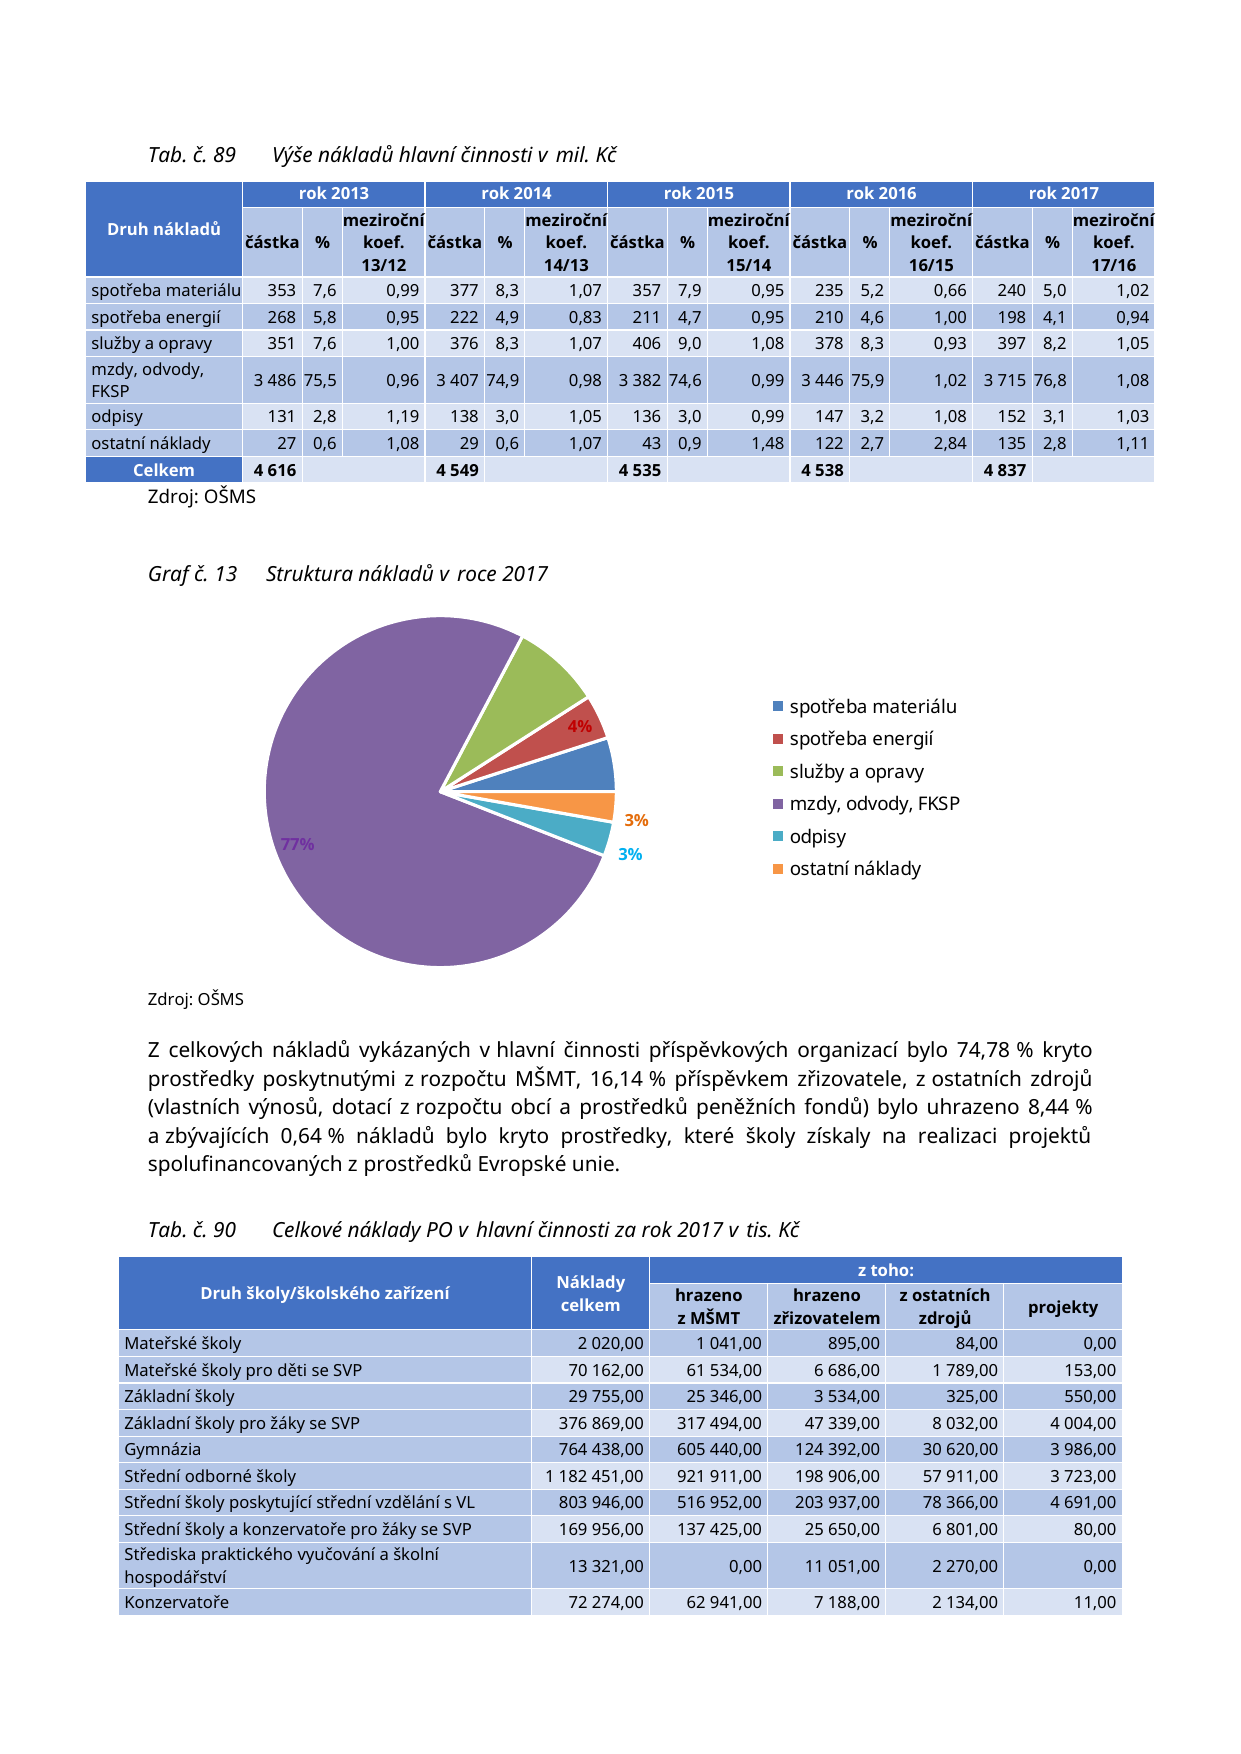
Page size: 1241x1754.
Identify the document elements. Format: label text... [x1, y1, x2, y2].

table_cell 8 032,00 [886, 1410, 1003, 1436]
table_cell 0,95 [343, 304, 424, 329]
table_cell ostatní náklady [86, 430, 242, 456]
table_cell 4 535 [608, 457, 667, 482]
table_cell [303, 457, 424, 482]
table_cell Střední školy a konzervatoře pro žáky se SVP [119, 1516, 531, 1542]
table_cell % [1033, 208, 1072, 276]
table_cell 11,00 [1004, 1589, 1122, 1615]
table_cell 2 134,00 [886, 1589, 1003, 1615]
table_cell 4 004,00 [1004, 1410, 1122, 1436]
table_cell 135 [973, 430, 1032, 456]
table_cell 203 937,00 [768, 1490, 885, 1515]
table_cell 80,00 [1004, 1516, 1122, 1542]
table_cell 153,00 [1004, 1357, 1122, 1382]
table_cell 3,0 [485, 404, 524, 429]
table_cell 240 [973, 278, 1032, 303]
list Výše nákladů hlavní činnosti v mil. Kč [148, 140, 1092, 168]
table_cell 1,07 [525, 331, 607, 356]
table_cell 0,00 [1004, 1330, 1122, 1356]
table_cell 4 538 [791, 457, 849, 482]
table_cell částka [608, 208, 667, 276]
table_cell 198 [973, 304, 1032, 329]
table_cell 198 906,00 [768, 1463, 885, 1489]
table_cell 137 425,00 [650, 1516, 767, 1542]
table_cell 353 [243, 278, 302, 303]
table_cell [668, 457, 789, 482]
table_cell 43 [608, 430, 667, 456]
table_cell Mateřské školy [119, 1330, 531, 1356]
table_cell 0,99 [708, 357, 789, 403]
table_cell 0,95 [708, 278, 789, 303]
table_cell 1,00 [343, 331, 424, 356]
table_cell 152 [973, 404, 1032, 429]
table_cell meziroční koef. 16/15 [890, 208, 972, 276]
table_cell 357 [608, 278, 667, 303]
table_cell meziroční koef. 15/14 [708, 208, 789, 276]
table_cell 1,08 [708, 331, 789, 356]
table_cell 0,9 [668, 430, 707, 456]
table_cell 0,66 [890, 278, 972, 303]
table_cell 0,00 [1004, 1543, 1122, 1588]
table_cell 0,98 [525, 357, 607, 403]
table_cell 0,93 [890, 331, 972, 356]
table_cell částka [973, 208, 1032, 276]
table_cell 8,3 [485, 331, 524, 356]
table_cell mzdy, odvody, FKSP [86, 357, 242, 403]
table_cell 7,6 [303, 278, 342, 303]
table_cell 138 [426, 404, 484, 429]
table_cell 3 986,00 [1004, 1437, 1122, 1462]
table_cell 76,8 [1033, 357, 1072, 403]
table_cell 7,6 [303, 331, 342, 356]
table_cell 406 [608, 331, 667, 356]
table_cell 4 691,00 [1004, 1490, 1122, 1515]
table_cell 5,2 [850, 278, 889, 303]
table_cell 6 801,00 [886, 1516, 1003, 1542]
table_cell 78 366,00 [886, 1490, 1003, 1515]
table_cell 7 188,00 [768, 1589, 885, 1615]
table_cell 764 438,00 [532, 1437, 649, 1462]
table_cell 3 486 [243, 357, 302, 403]
table_cell meziroční koef. 13/12 [343, 208, 424, 276]
table_cell 5,8 [303, 304, 342, 329]
table_cell 268 [243, 304, 302, 329]
table_cell 317 494,00 [650, 1410, 767, 1436]
table_cell částka [791, 208, 849, 276]
table_cell 4 549 [426, 457, 484, 482]
table_cell 0,00 [650, 1543, 767, 1588]
table_cell 6 686,00 [768, 1357, 885, 1382]
table_cell 921 911,00 [650, 1463, 767, 1489]
table_cell 1 789,00 [886, 1357, 1003, 1382]
table_cell 30 620,00 [886, 1437, 1003, 1462]
table_cell 3,1 [1033, 404, 1072, 429]
table_header rok 2013 [243, 182, 424, 207]
table_cell 0,99 [708, 404, 789, 429]
table_cell 131 [243, 404, 302, 429]
table_cell částka [426, 208, 484, 276]
table_cell 3 534,00 [768, 1384, 885, 1409]
table_cell 9,0 [668, 331, 707, 356]
table_cell 4 616 [243, 457, 302, 482]
table_header rok 2017 [973, 182, 1154, 207]
table_cell Základní školy pro žáky se SVP [119, 1410, 531, 1436]
table_cell 3,0 [668, 404, 707, 429]
table_cell odpisy [86, 404, 242, 429]
table_cell 0,96 [343, 357, 424, 403]
text Zdroj: OŠMS [148, 483, 1092, 509]
table_cell 122 [791, 430, 849, 456]
table_cell Základní školy [119, 1384, 531, 1409]
table_cell 4,7 [668, 304, 707, 329]
table_cell 605 440,00 [650, 1437, 767, 1462]
table_cell 1,02 [890, 357, 972, 403]
text Zdroj: OŠMS [148, 988, 1092, 1011]
table_cell 11 051,00 [768, 1543, 885, 1588]
table_cell Střední školy poskytující střední vzdělání s VL [119, 1490, 531, 1515]
table_cell 1,05 [1073, 331, 1154, 356]
table_cell meziroční koef. 14/13 [525, 208, 607, 276]
table_cell 61 534,00 [650, 1357, 767, 1382]
table_cell 2,7 [850, 430, 889, 456]
table_cell 3 723,00 [1004, 1463, 1122, 1489]
table_cell 3 382 [608, 357, 667, 403]
table_cell % [668, 208, 707, 276]
table_cell 124 392,00 [768, 1437, 885, 1462]
table_header Náklady celkem [532, 1257, 649, 1329]
table_cell 2,84 [890, 430, 972, 456]
table_cell Střední odborné školy [119, 1463, 531, 1489]
table_cell 4,6 [850, 304, 889, 329]
table_cell Střediska praktického vyučování a školní hospodářství [119, 1543, 531, 1588]
table_cell 325,00 [886, 1384, 1003, 1409]
table_header rok 2015 [608, 182, 789, 207]
table_cell 210 [791, 304, 849, 329]
table_cell 235 [791, 278, 849, 303]
table_cell 516 952,00 [650, 1490, 767, 1515]
table_cell služby a opravy [86, 331, 242, 356]
table_cell 75,5 [303, 357, 342, 403]
table_cell Mateřské školy pro děti se SVP [119, 1357, 531, 1382]
table_cell 169 956,00 [532, 1516, 649, 1542]
table_cell 5,0 [1033, 278, 1072, 303]
table_cell 29 755,00 [532, 1384, 649, 1409]
table_cell 147 [791, 404, 849, 429]
table_cell 377 [426, 278, 484, 303]
table_cell 0,95 [708, 304, 789, 329]
table_cell 376 [426, 331, 484, 356]
table_cell 2,8 [1033, 430, 1072, 456]
table_cell 8,3 [485, 278, 524, 303]
table_cell 397 [973, 331, 1032, 356]
table_cell 0,6 [485, 430, 524, 456]
table_cell 13 321,00 [532, 1543, 649, 1588]
table_header rok 2014 [426, 182, 607, 207]
table_cell 1,11 [1073, 430, 1154, 456]
table_cell 1 041,00 [650, 1330, 767, 1356]
table_cell 1,07 [525, 278, 607, 303]
table_cell 62 941,00 [650, 1589, 767, 1615]
table_cell 136 [608, 404, 667, 429]
table_cell meziroční koef. 17/16 [1073, 208, 1154, 276]
table_cell 57 911,00 [886, 1463, 1003, 1489]
table_cell 1,02 [1073, 278, 1154, 303]
table_cell 29 [426, 430, 484, 456]
table_cell % [485, 208, 524, 276]
table_cell hrazeno z MŠMT [650, 1284, 767, 1329]
table_cell 803 946,00 [532, 1490, 649, 1515]
table_cell 3 715 [973, 357, 1032, 403]
table_cell 4 837 [973, 457, 1032, 482]
table_cell 2 020,00 [532, 1330, 649, 1356]
table_cell Celkem [86, 457, 242, 482]
table_cell 1,08 [890, 404, 972, 429]
table_cell Gymnázia [119, 1437, 531, 1462]
table_cell 25 346,00 [650, 1384, 767, 1409]
table_cell 1,00 [890, 304, 972, 329]
table_cell 7,9 [668, 278, 707, 303]
table_cell 70 162,00 [532, 1357, 649, 1382]
table_cell spotřeba materiálu [86, 278, 242, 303]
table_cell 222 [426, 304, 484, 329]
table_cell 1,08 [1073, 357, 1154, 403]
table_header rok 2016 [791, 182, 972, 207]
table_cell 2,8 [303, 404, 342, 429]
table_cell 0,99 [343, 278, 424, 303]
table_cell 1,19 [343, 404, 424, 429]
table_cell 2 270,00 [886, 1543, 1003, 1588]
table_cell 8,3 [850, 331, 889, 356]
table_cell 1 182 451,00 [532, 1463, 649, 1489]
table_cell 1,03 [1073, 404, 1154, 429]
list Celkové náklady PO v hlavní činnosti za rok 2017 v tis. Kč [148, 1215, 1092, 1244]
table_cell 351 [243, 331, 302, 356]
table_cell 8,2 [1033, 331, 1072, 356]
list Struktura nákladů v roce 2017 [148, 559, 1092, 587]
table_cell 0,83 [525, 304, 607, 329]
text Z celkových nákladů vykázaných v hlavní činnosti příspěvkových organizací bylo 74,78 % kryto prostředky poskytnutými z rozpočtu MŠMT, 16,14 % příspěvkem zřizovatele, z ostatních zdrojů (vlastních výnosů, dotací z rozpočtu obcí a prostředků peněžních fondů) bylo uhrazeno 8,44 % a zbývajících 0,64 % nákladů bylo kryto prostředky, které školy získaly na realizaci projektů spolufinancovaných z prostředků Evropské unie. [148, 1036, 1092, 1178]
table_cell 3 407 [426, 357, 484, 403]
table_cell 84,00 [886, 1330, 1003, 1356]
table_cell [850, 457, 972, 482]
table_cell % [850, 208, 889, 276]
table_cell 72 274,00 [532, 1589, 649, 1615]
table_cell částka [243, 208, 302, 276]
table_cell 895,00 [768, 1330, 885, 1356]
table_cell 1,07 [525, 430, 607, 456]
table_cell 1,08 [343, 430, 424, 456]
table_cell 27 [243, 430, 302, 456]
table_cell 3 446 [791, 357, 849, 403]
table_cell 4,1 [1033, 304, 1072, 329]
table_cell 211 [608, 304, 667, 329]
table_cell 550,00 [1004, 1384, 1122, 1409]
table_cell hrazeno zřizovatelem [768, 1284, 885, 1329]
table_cell 1,48 [708, 430, 789, 456]
table_cell [485, 457, 607, 482]
table_cell 25 650,00 [768, 1516, 885, 1542]
table_cell 4,9 [485, 304, 524, 329]
table_cell z ostatních zdrojů [886, 1284, 1003, 1329]
table_cell 0,94 [1073, 304, 1154, 329]
table_header Druh nákladů [86, 182, 242, 276]
table_header Druh školy/školského zařízení [119, 1257, 531, 1329]
table_cell spotřeba energií [86, 304, 242, 329]
table_cell 376 869,00 [532, 1410, 649, 1436]
table_cell % [303, 208, 342, 276]
table_cell Konzervatoře [119, 1589, 531, 1615]
table_cell 1,05 [525, 404, 607, 429]
table_cell [1033, 457, 1154, 482]
table_cell 378 [791, 331, 849, 356]
table_cell 47 339,00 [768, 1410, 885, 1436]
table_cell 0,6 [303, 430, 342, 456]
table_cell 3,2 [850, 404, 889, 429]
table_cell projekty [1004, 1284, 1122, 1329]
table_cell 75,9 [850, 357, 889, 403]
table_cell 74,9 [485, 357, 524, 403]
table_header z toho: [650, 1257, 1122, 1283]
table_cell 74,6 [668, 357, 707, 403]
